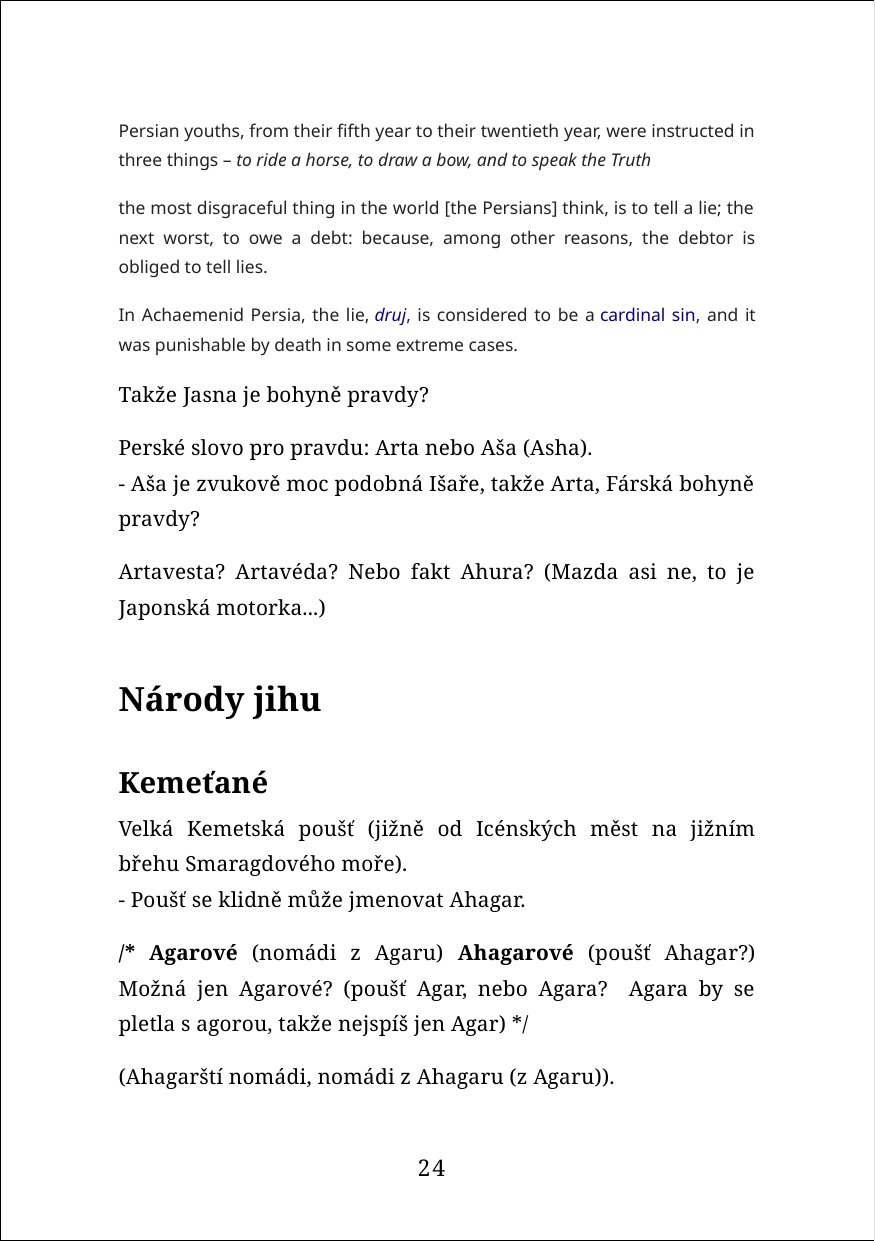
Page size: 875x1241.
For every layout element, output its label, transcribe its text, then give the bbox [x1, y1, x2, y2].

text Velká Kemetská poušť (jižně od Icénských měst na jižním břehu Smaragdového moře). - Poušť se klidně může jmenovat Ahagar. [118, 814, 756, 913]
text /* Agarové (nomádi z Agaru) Ahagarové (poušť Ahagar?) Možná jen Agarové? (poušť Agar, nebo Agara? Agara by se pletla s agorou, takže nejspíš jen Agar) */ [118, 938, 756, 1038]
text Takže Jasna je bohyně pravdy? [118, 380, 756, 408]
text the most disgraceful thing in the world [the Persians] think, is to tell a lie; the next worst, to owe a debt: because, among other reasons, the debtor is obliged to tell lies. [118, 196, 756, 279]
subtitle Kemeťané [118, 762, 756, 802]
subtitle Národy jihu [118, 676, 756, 721]
text In Achaemenid Persia, the lie, druj, is considered to be a cardinal sin, and it was punishable by death in some extreme cases. [118, 303, 756, 356]
text Persian youths, from their fifth year to their twentieth year, were instructed in three things – to ride a horse, to draw a bow, and to speak the Truth [118, 118, 756, 172]
text (Ahagarští nomádi, nomádi z Ahagaru (z Agaru)). [118, 1062, 756, 1091]
text Artavesta? Artavéda? Nebo fakt Ahura? (Mazda asi ne, to je Japonská motorka...) [118, 557, 756, 621]
text Perské slovo pro pravdu: Arta nebo Aša (Asha). - Aša je zvukově moc podobná Išaře, takže Arta, Fárská bohyně pravdy? [118, 433, 756, 533]
